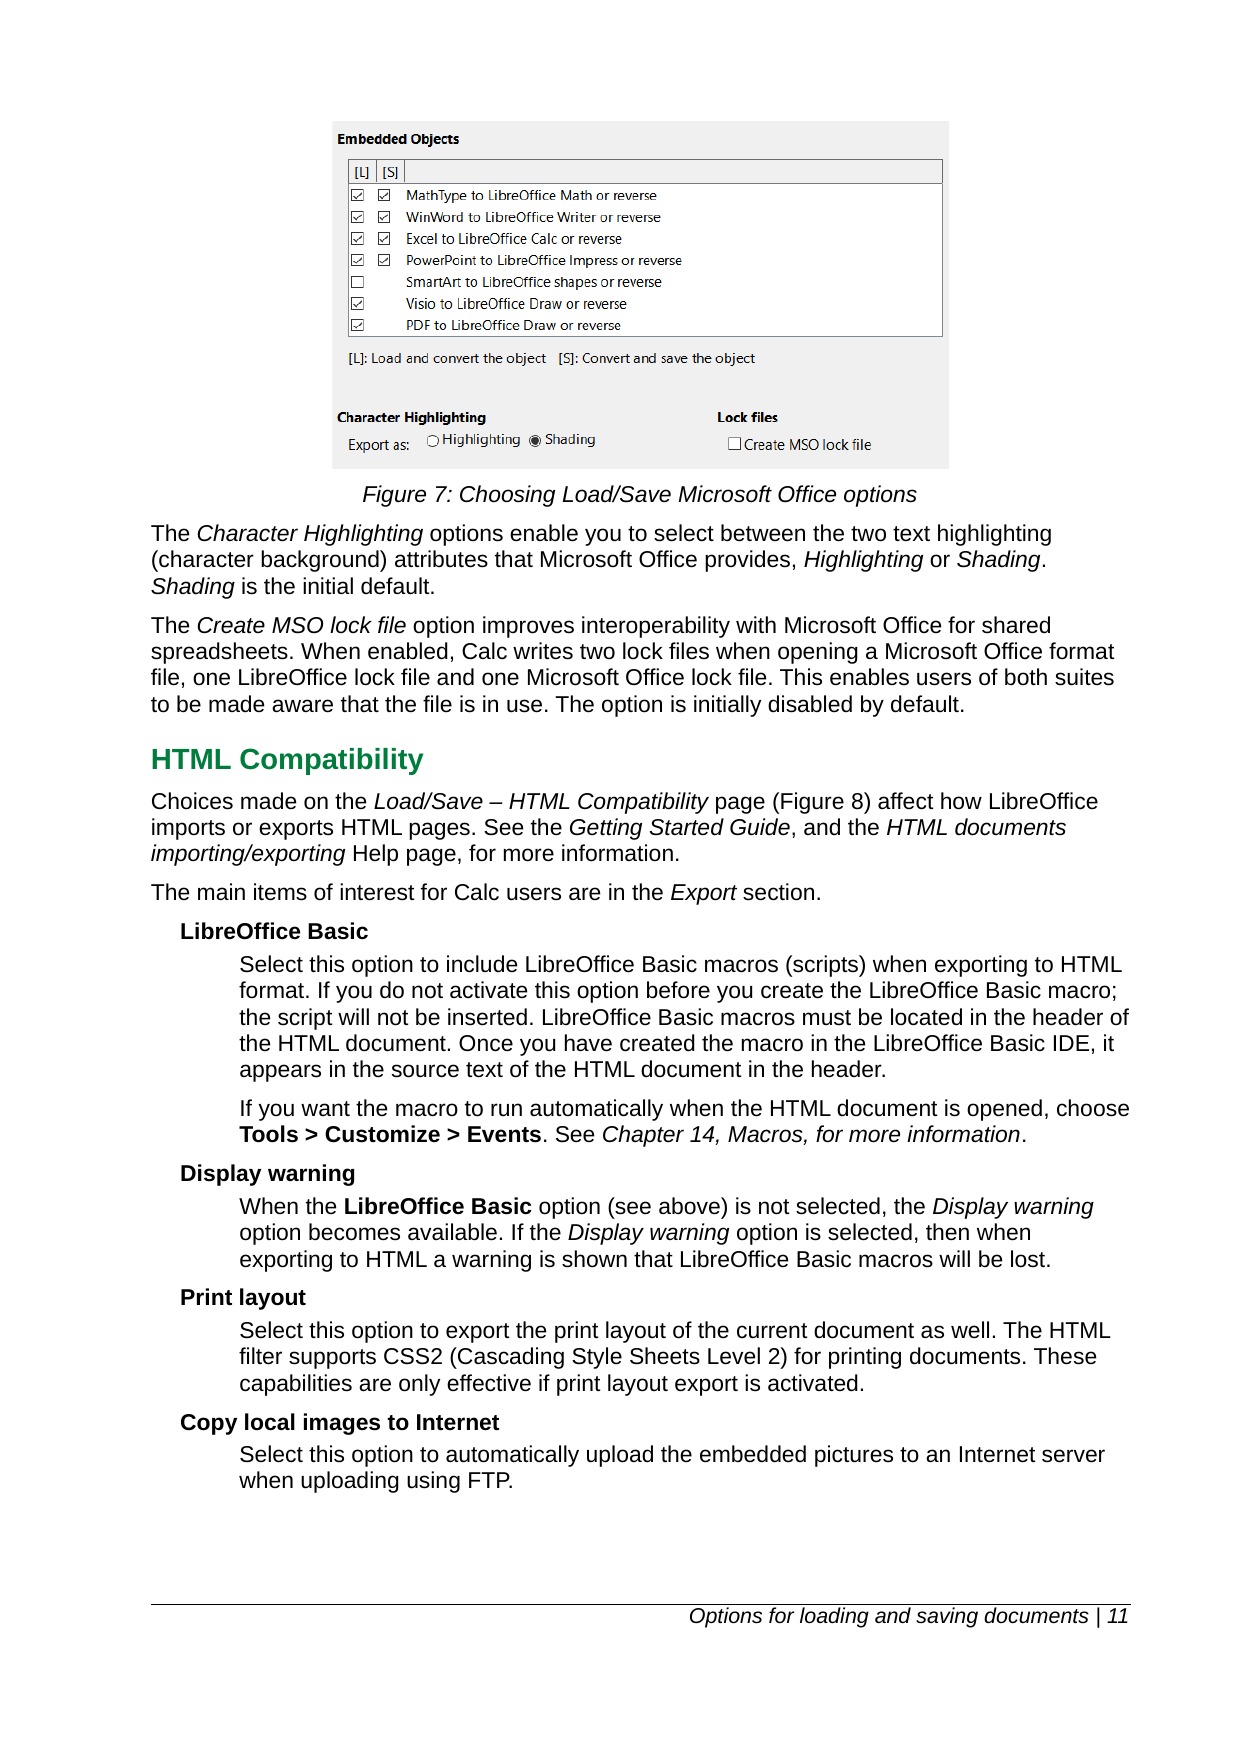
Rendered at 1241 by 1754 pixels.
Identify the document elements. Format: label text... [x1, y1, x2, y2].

text Copy local images to Internet [180, 1408, 1131, 1435]
text Select this option to export the print layout of the current document as well. The HTML filter supports CSS2 (Cascading Style Sheets Level 2) for printing documents. These capabilities are only effective if print layout export is activated. [239, 1317, 1131, 1396]
text The Create MSO lock file option improves interoperability with Microsoft Office for shared spreadsheets. When enabled, Calc writes two lock files when opening a Microsoft Office format file, one LibreOffice lock file and one Microsoft Office lock file. This enables users of both suites to be made aware that the file is in use. The option is initially disabled by default. [151, 612, 1131, 717]
text Display warning [180, 1160, 1131, 1187]
text Figure 7: Choosing Load/Save Microsoft Office options [332, 481, 949, 508]
text Select this option to include LibreOffice Basic macros (scripts) when exporting to HTML format. If you do not activate this option before you create the LibreOffice Basic macro; the script will not be inserted. LibreOffice Basic macros must be located in the header of the HTML document. Once you have created the macro in the LibreOffice Basic IDE, it appears in the source text of the HTML document in the header. [239, 951, 1131, 1082]
subtitle HTML Compatibility [151, 742, 1131, 775]
text When the LibreOffice Basic option (see above) is not selected, the Display warning option becomes available. If the Display warning option is selected, then when exporting to HTML a warning is shown that LibreOffice Basic macros will be lost. [239, 1193, 1131, 1272]
picture [332, 121, 950, 469]
list The main items of interest for Calc users are in the Export section. [151, 879, 1131, 906]
text The Character Highlighting options enable you to select between the two text highlighting (character background) attributes that Microsoft Office provides, Highlighting or Shading. Shading is the initial default. [151, 520, 1131, 599]
text Print layout [180, 1284, 1131, 1311]
text If you want the macro to run automatically when the HTML document is opened, choose Tools > Customize > Events. See Chapter 14, Macros, for more information. [239, 1095, 1131, 1148]
text Choices made on the Load/Save – HTML Compatibility page (Figure 8) affect how LibreOffice imports or exports HTML pages. See the Getting Started Guide, and the HTML documents importing/exporting Help page, for more information. [151, 788, 1131, 867]
text Select this option to automatically upload the embedded pictures to an Internet server when uploading using FTP. [239, 1441, 1131, 1494]
text LibreOffice Basic [180, 918, 1131, 944]
